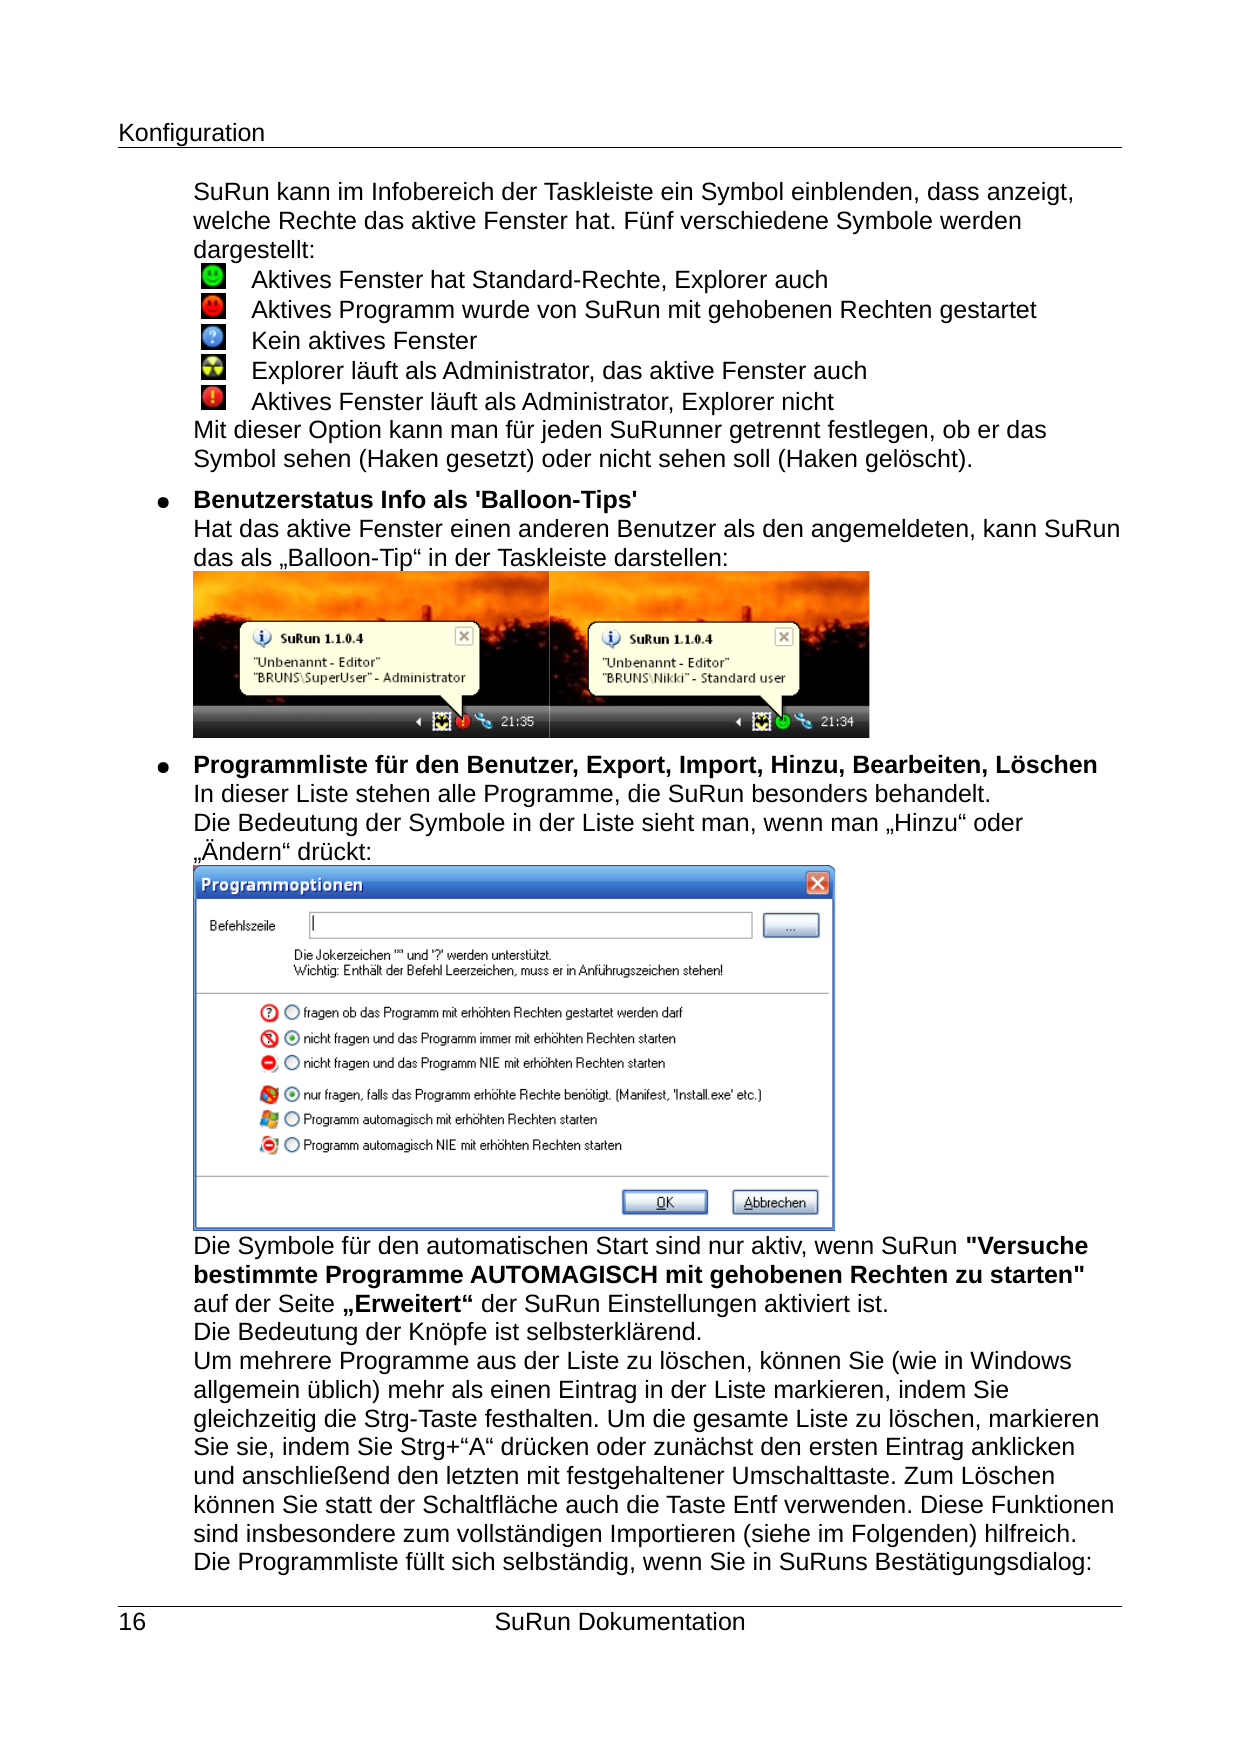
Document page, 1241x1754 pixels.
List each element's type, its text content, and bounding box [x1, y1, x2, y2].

picture [201, 293, 226, 319]
picture [201, 385, 226, 410]
list Programmliste für den Benutzer, Export, Import, Hinzu, Bearbeiten, Löschen In dieser Liste stehen alle Programme, die SuRun besonders behandelt. Die Bedeutung der Symbole in der Liste sieht man, wenn man „Hinzu“ oder „Ändern“ drückt: Die Symbole für den automatischen Start sind nur aktiv, wenn SuRun "Versuche bestimmte Programme AUTOMAGISCH mit gehobenen Rechten zu starten" auf der Seite „Erweitert“ der SuRun Einstellungen aktiviert ist. Die Bedeutung der Knöpfe ist selbsterklärend. Um mehrere Programme aus der Liste zu löschen, können Sie (wie in Windows allgemein üblich) mehr als einen Eintrag in der Liste markieren, indem Sie gleichzeitig die Strg-Taste festhalten. Um die gesamte Liste zu löschen, markieren Sie sie, indem Sie Strg+“A“ drücken oder zunächst den ersten Eintrag anklicken und anschließend den letzten mit festgehaltener Umschalttaste. Zum Löschen können Sie statt der Schaltfläche auch die Taste Entf verwenden. Diese Funktionen sind insbesondere zum vollständigen Importieren (siehe im Folgenden) hilfreich. Die Programmliste füllt sich selbständig, wenn Sie in SuRuns Bestätigungsdialog: [156, 751, 1122, 1576]
picture [193, 865, 836, 1231]
picture [201, 324, 226, 350]
picture [201, 263, 226, 289]
picture [193, 571, 870, 738]
picture [201, 354, 226, 380]
list Benutzerstatus Info als 'Balloon-Tips' Hat das aktive Fenster einen anderen Benutzer als den angemeldeten, kann SuRun das als „Balloon-Tip“ in der Taskleiste darstellen: [156, 485, 1122, 571]
list SuRun kann im Infobereich der Taskleiste ein Symbol einblenden, dass anzeigt, welche Rechte das aktive Fenster hat. Fünf verschiedene Symbole werden dargestellt: Aktives Fenster hat Standard-Rechte, Explorer auch Aktives Programm wurde von SuRun mit gehobenen Rechten gestartet Kein aktives Fenster Explorer läuft als Administrator, das aktive Fenster auch Aktives Fenster läuft als Administrator, Explorer nicht Mit dieser Option kann man für jeden SuRunner getrennt festlegen, ob er das Symbol sehen (Haken gesetzt) oder nicht sehen soll (Haken gelöscht). [156, 177, 1122, 473]
